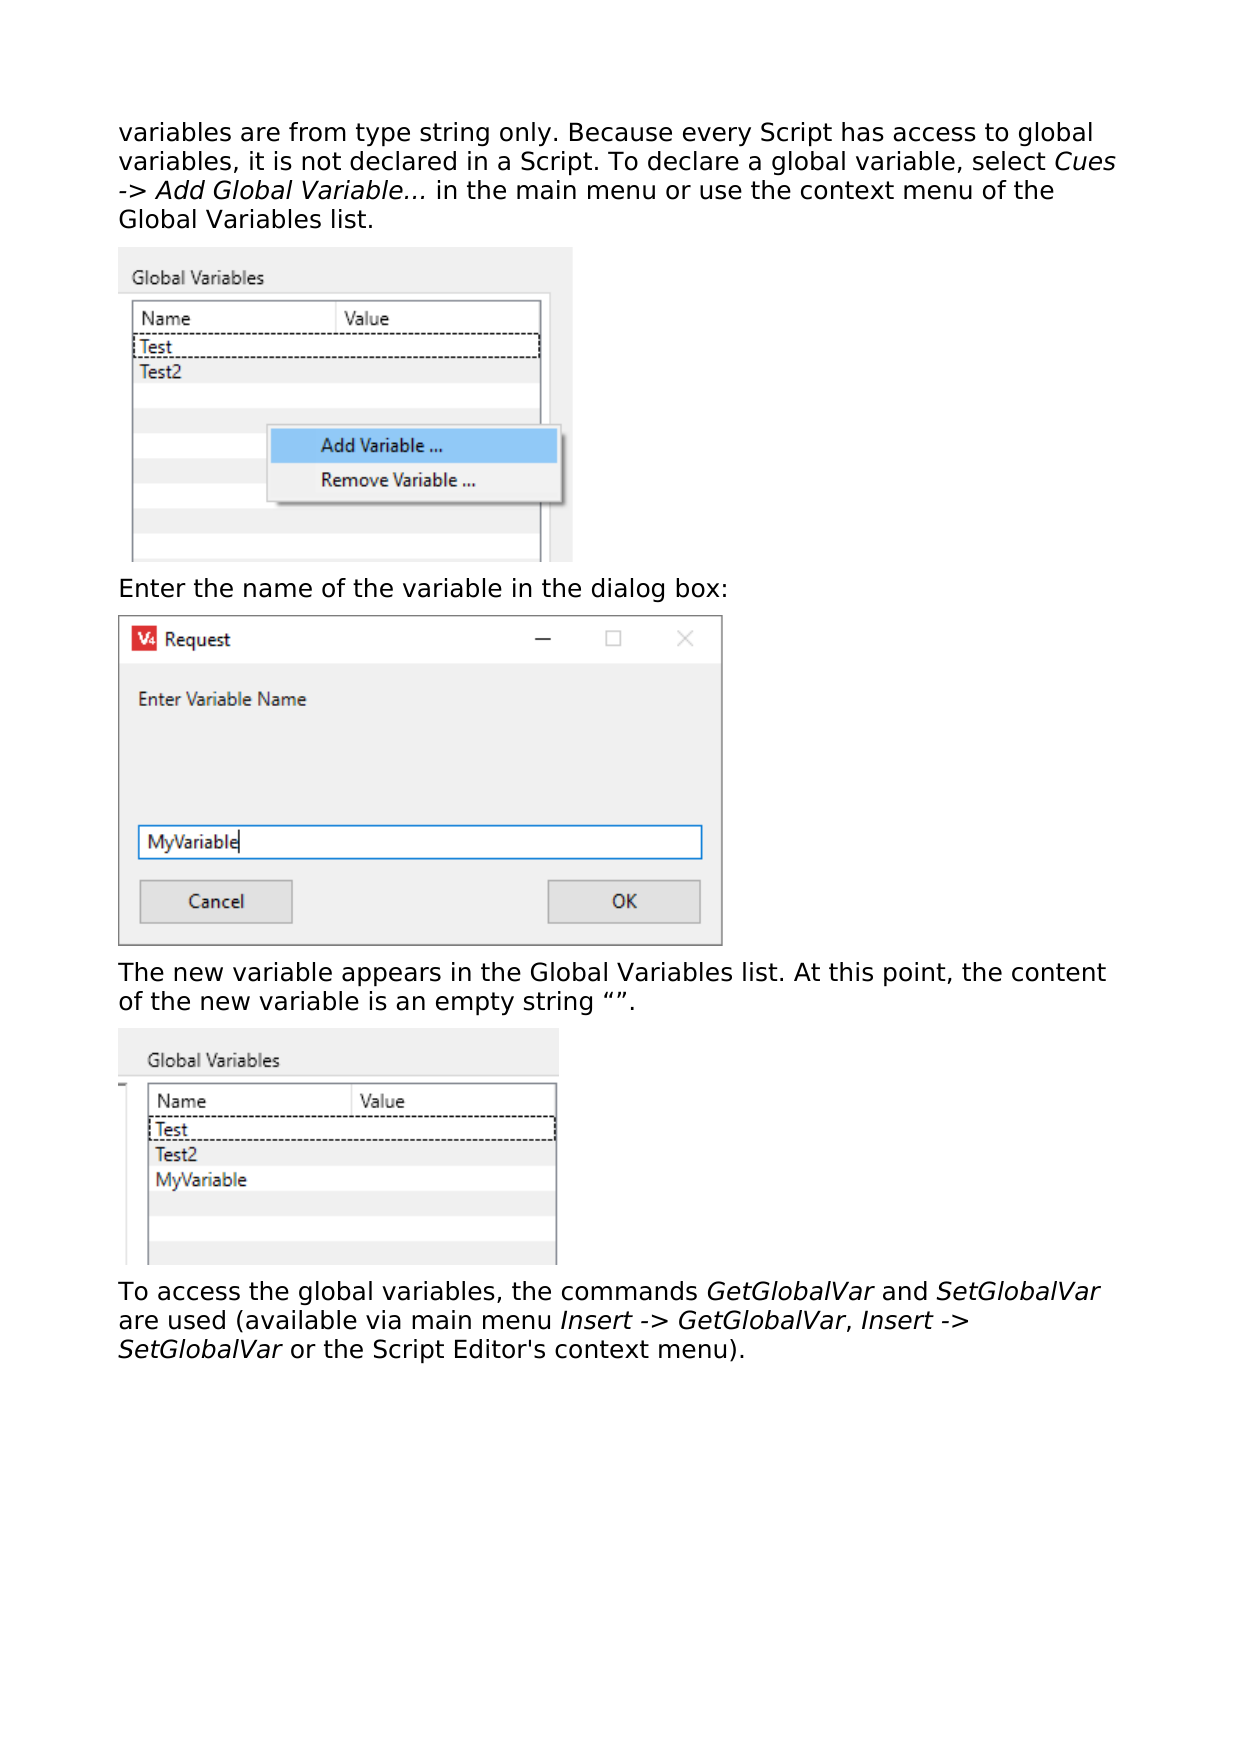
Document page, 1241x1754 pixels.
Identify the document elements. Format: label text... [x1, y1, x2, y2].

text variables are from type string only. Because every Script has access to global variables, it is not declared in a Script. To declare a global variable, select Cues -> Add Global Variable... in the main menu or use the context menu of the Global Variables list. [118, 118, 1122, 235]
picture [118, 247, 573, 562]
text Enter the name of the variable in the dialog box: [118, 574, 1122, 603]
picture [118, 615, 723, 946]
text To access the global variables, the commands GetGlobalVar and SetGlobalVar are used (available via main menu Insert -> GetGlobalVar, Insert -> SetGlobalVar or the Script Editor's context menu). [118, 1277, 1122, 1364]
text The new variable appears in the Global Variables list. At this point, the content of the new variable is an empty string “”. [118, 958, 1122, 1016]
picture [118, 1028, 559, 1265]
